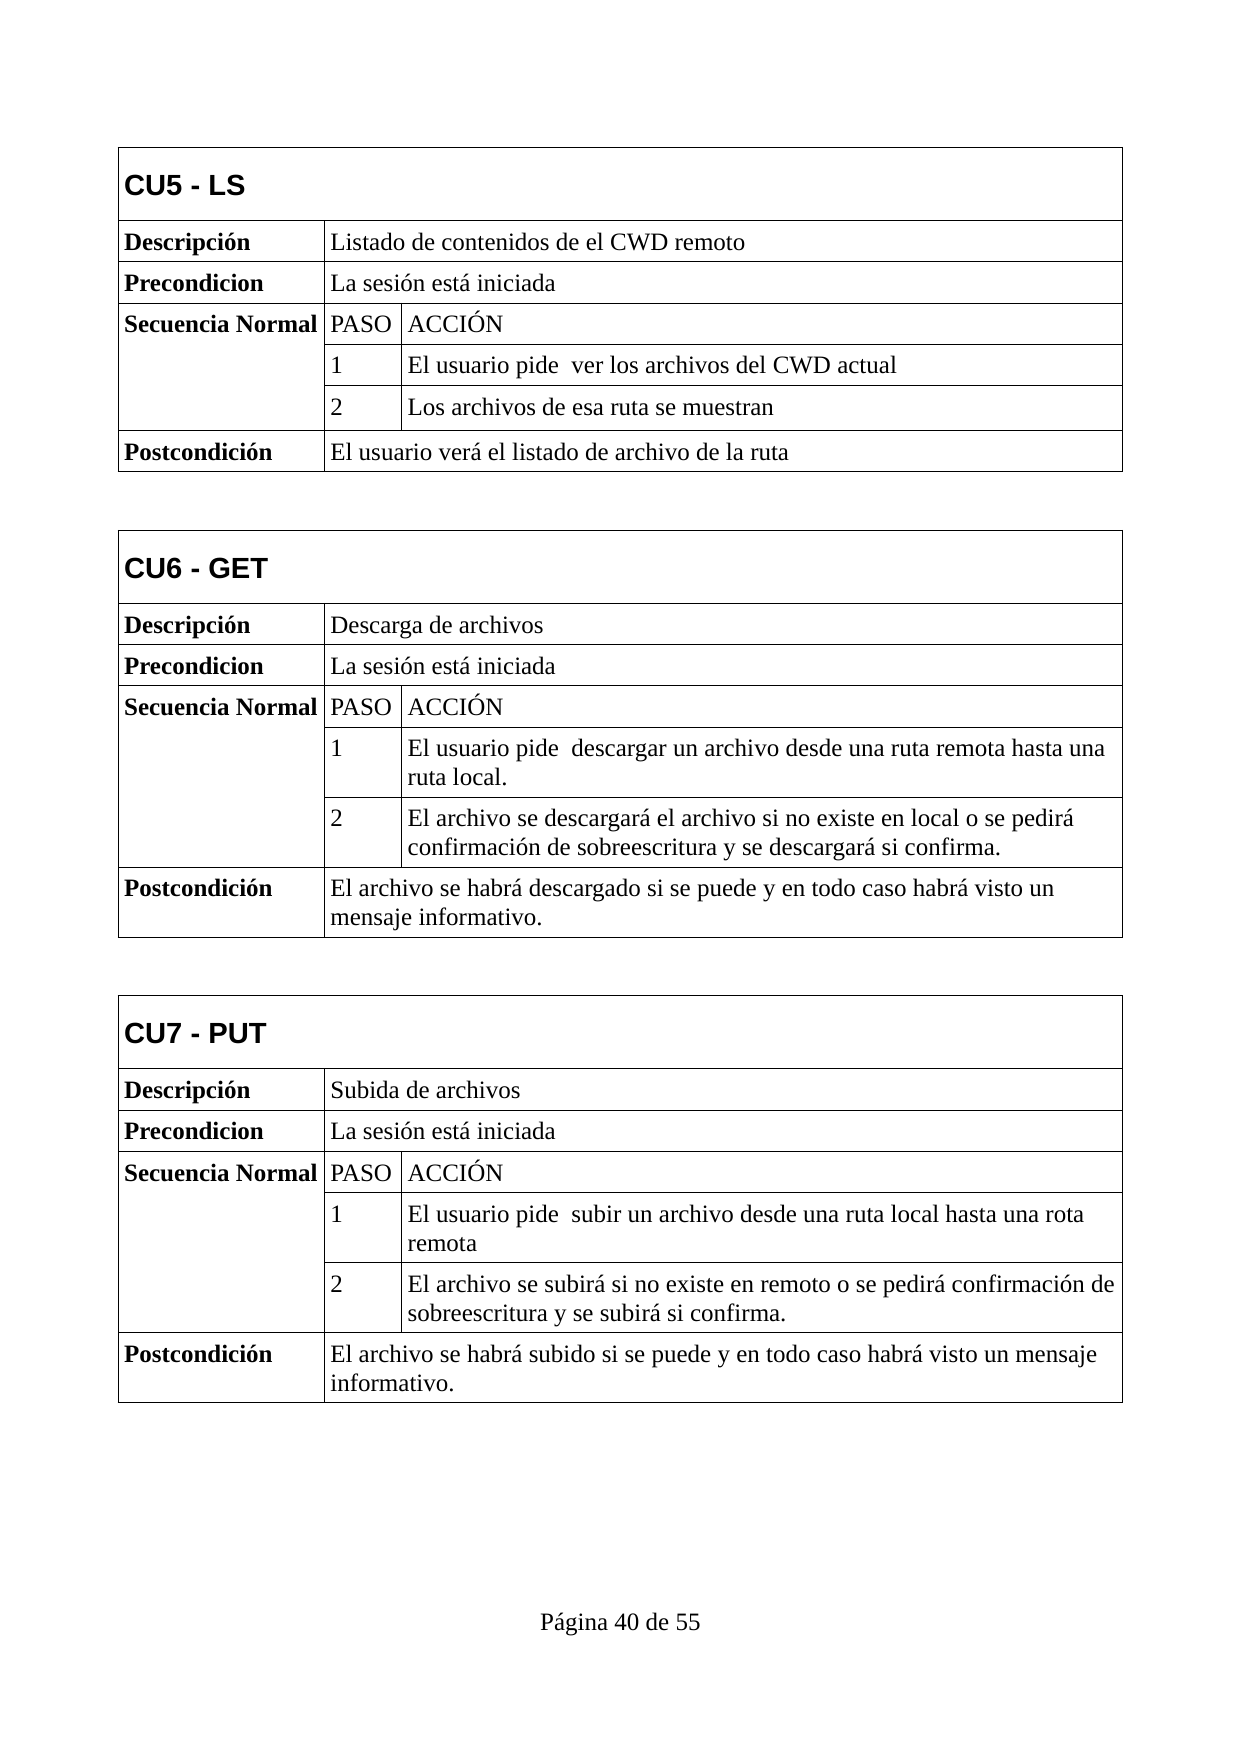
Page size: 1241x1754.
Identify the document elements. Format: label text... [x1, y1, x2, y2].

table_cell Precondicion [119, 645, 324, 685]
table_cell Descripción [119, 604, 324, 644]
table_cell Postcondición [119, 1333, 324, 1402]
table_cell Secuencia Normal [119, 1152, 324, 1332]
table_cell 2 [325, 798, 401, 867]
table_cell Descripción [119, 1069, 324, 1109]
table_cell Secuencia Normal [119, 686, 324, 867]
table_cell El usuario verá el listado de archivo de la ruta [325, 431, 1122, 471]
table_cell 1 [325, 1193, 401, 1262]
table_cell La sesión está iniciada [325, 645, 1122, 685]
table_cell 1 [325, 345, 401, 385]
table_header CU7 - PUT [119, 996, 1122, 1068]
table_cell El archivo se habrá subido si se puede y en todo caso habrá visto un mensaje informativo. [325, 1333, 1122, 1402]
table_cell El usuario pide descargar un archivo desde una ruta remota hasta una ruta local. [402, 728, 1122, 797]
table_header CU5 - LS [119, 148, 1122, 220]
table_cell Precondicion [119, 1111, 324, 1151]
table_cell Descripción [119, 221, 324, 261]
table_cell ACCIÓN [402, 1152, 1122, 1192]
table_cell Postcondición [119, 431, 324, 471]
table_cell PASO [325, 304, 401, 344]
table_cell Listado de contenidos de el CWD remoto [325, 221, 1122, 261]
table_cell El archivo se habrá descargado si se puede y en todo caso habrá visto un mensaje informativo. [325, 868, 1122, 937]
table_cell ACCIÓN [402, 686, 1122, 727]
table_cell Subida de archivos [325, 1069, 1122, 1109]
table_cell 1 [325, 728, 401, 797]
table_header CU6 - GET [119, 531, 1122, 603]
table_cell Los archivos de esa ruta se muestran [402, 386, 1122, 430]
table_cell El usuario pide ver los archivos del CWD actual [402, 345, 1122, 385]
table_cell Descarga de archivos [325, 604, 1122, 644]
table_cell 2 [325, 386, 401, 430]
table_cell Postcondición [119, 868, 324, 937]
table_cell PASO [325, 1152, 401, 1192]
table_cell El archivo se descargará el archivo si no existe en local o se pedirá confirmación de sobreescritura y se descargará si confirma. [402, 798, 1122, 867]
table_cell ACCIÓN [402, 304, 1122, 344]
table_cell Secuencia Normal [119, 304, 324, 430]
table_cell Precondicion [119, 262, 324, 302]
table_cell La sesión está iniciada [325, 262, 1122, 302]
table_cell El usuario pide subir un archivo desde una ruta local hasta una rota remota [402, 1193, 1122, 1262]
table_cell El archivo se subirá si no existe en remoto o se pedirá confirmación de sobreescritura y se subirá si confirma. [402, 1263, 1122, 1332]
table_cell La sesión está iniciada [325, 1111, 1122, 1151]
table_cell 2 [325, 1263, 401, 1332]
table_cell PASO [325, 686, 401, 727]
